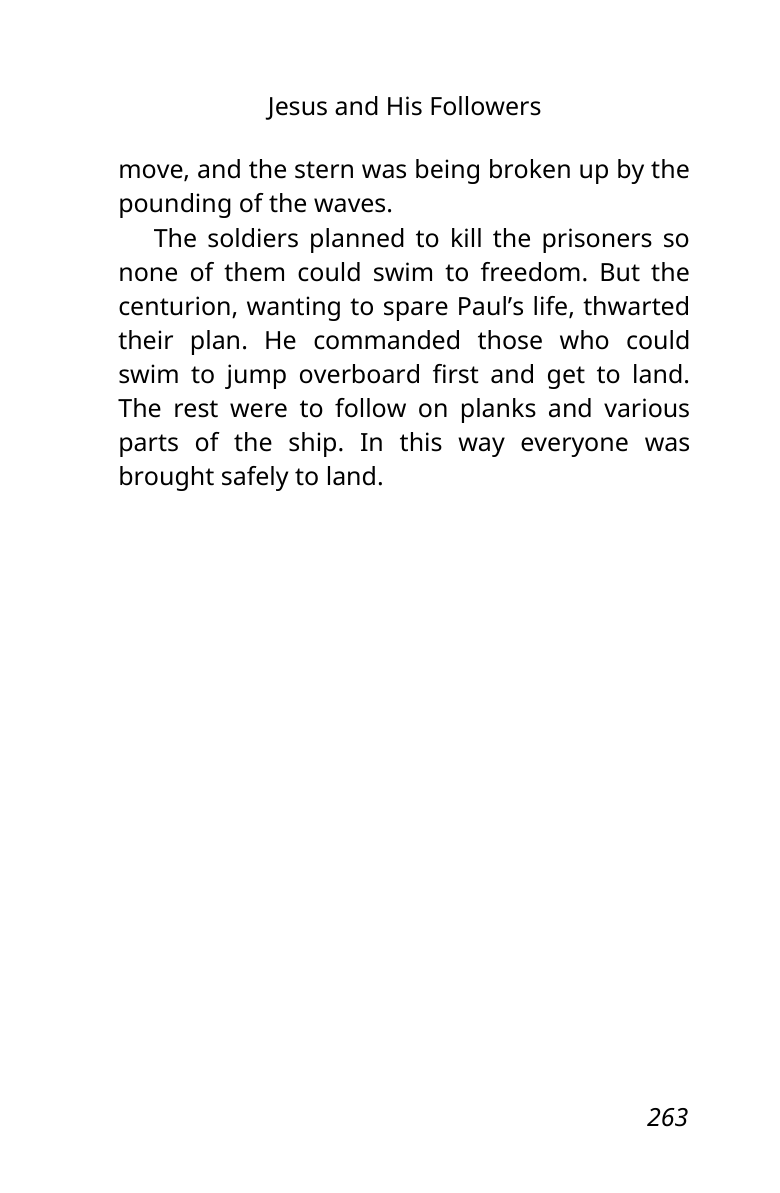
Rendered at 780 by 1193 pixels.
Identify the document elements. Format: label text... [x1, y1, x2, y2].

text The soldiers planned to kill the prisoners so none of them could swim to freedom. But the centurion, wanting to spare Paul’s life, thwarted their plan. He commanded those who could swim to jump overboard first and get to land. The rest were to follow on planks and various parts of the ship. In this way everyone was brought safely to land. [118, 220, 691, 493]
text move, and the stern was being broken up by the pounding of the waves. [118, 152, 691, 220]
